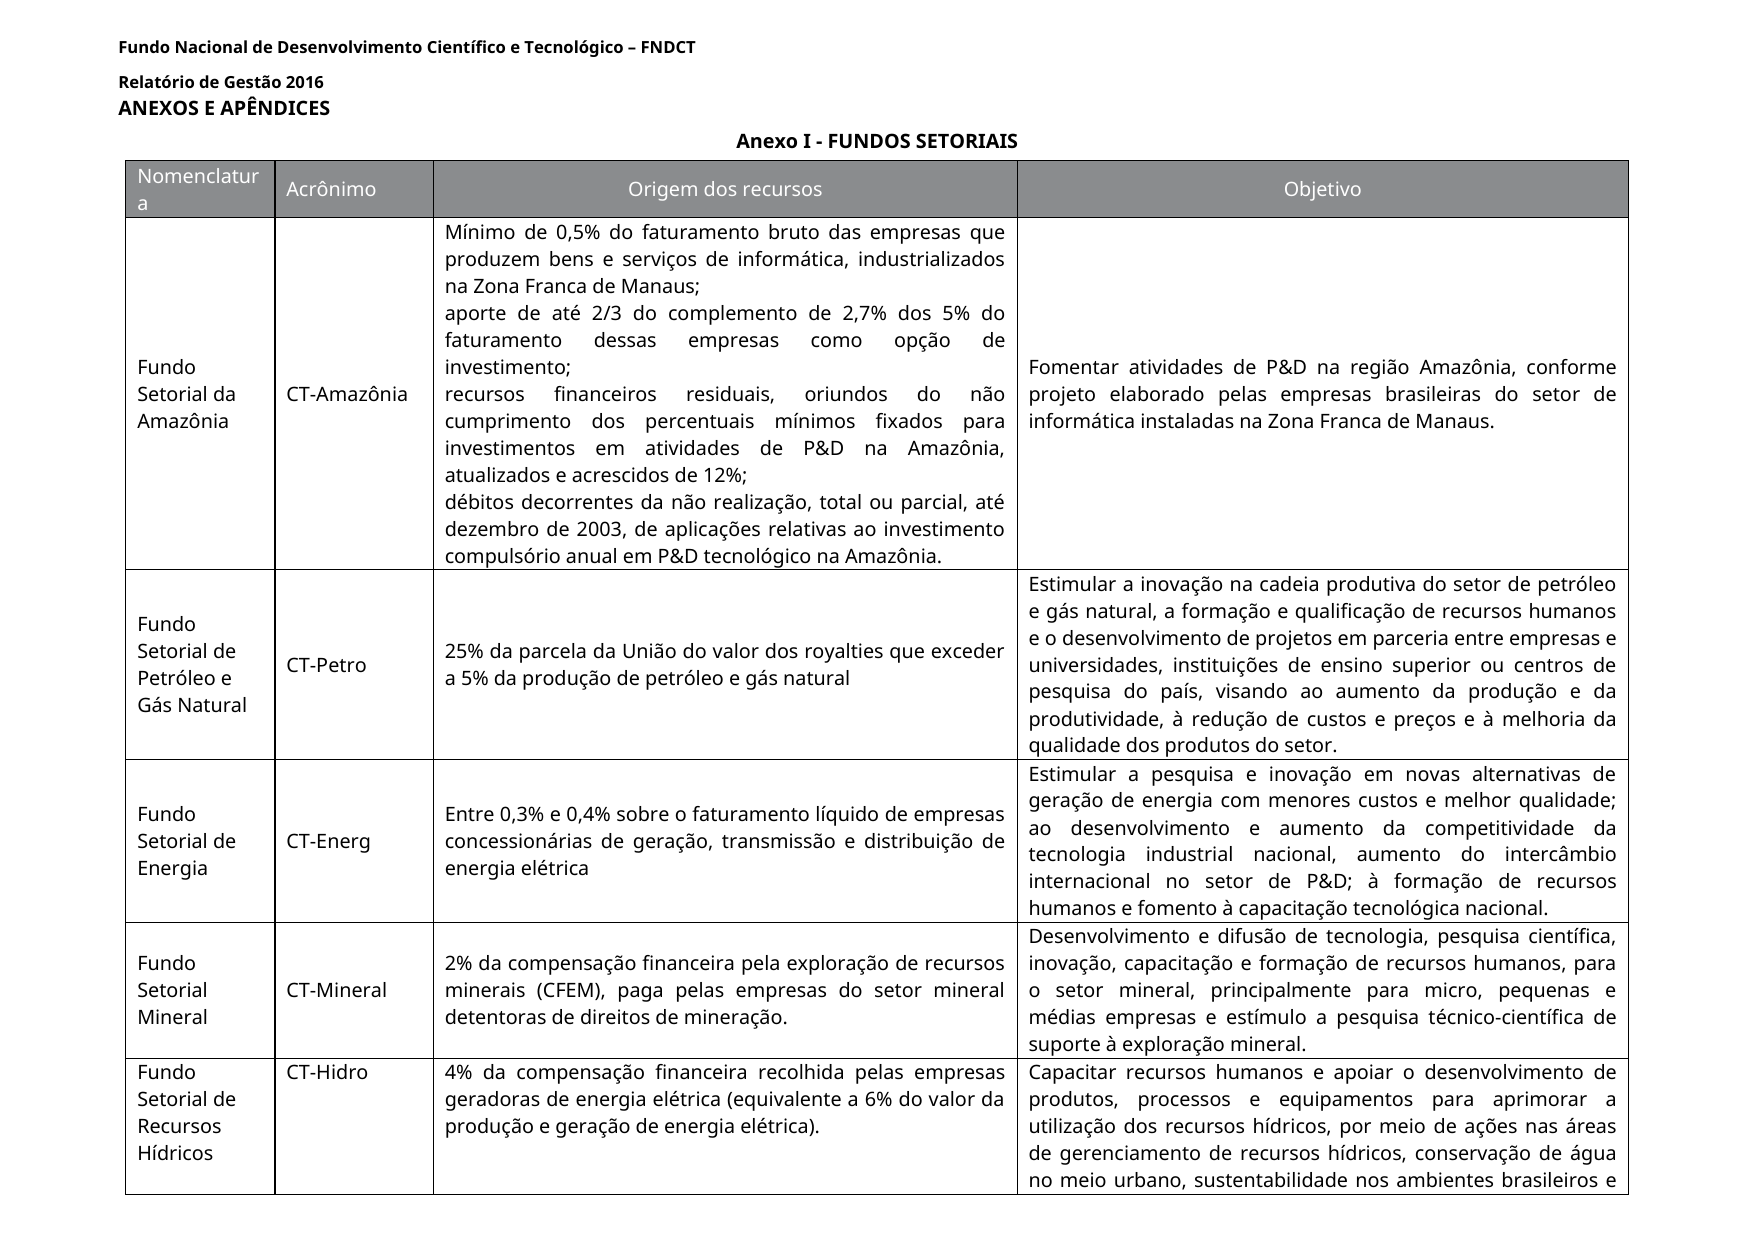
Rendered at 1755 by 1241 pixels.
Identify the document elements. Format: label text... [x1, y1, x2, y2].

table_cell Capacitar recursos humanos e apoiar o desenvolvimento de produtos, processos e equipamentos para aprimorar a utilização dos recursos hídricos, por meio de ações nas áreas de gerenciamento de recursos hídricos, conservação de água no meio urbano, sustentabilidade nos ambientes brasileiros e [1018, 1059, 1628, 1193]
text Anexo I - FUNDOS SETORIAIS [118, 127, 1636, 154]
table_cell Fomentar atividades de P&D na região Amazônia, conforme projeto elaborado pelas empresas brasileiras do setor de informática instaladas na Zona Franca de Manaus. [1018, 218, 1628, 569]
table_cell Estimular a inovação na cadeia produtiva do setor de petróleo e gás natural, a formação e qualificação de recursos humanos e o desenvolvimento de projetos em parceria entre empresas e universidades, instituições de ensino superior ou centros de pesquisa do país, visando ao aumento da produção e da produtividade, à redução de custos e preços e à melhoria da qualidade dos produtos do setor. [1018, 570, 1628, 759]
table_cell CT-Mineral [276, 923, 433, 1058]
table_cell Fundo Setorial Mineral [126, 923, 274, 1058]
table_cell Fundo Setorial da Amazônia [126, 218, 274, 569]
table_cell Estimular a pesquisa e inovação em novas alternativas de geração de energia com menores custos e melhor qualidade; ao desenvolvimento e aumento da competitividade da tecnologia industrial nacional, aumento do intercâmbio internacional no setor de P&D; à formação de recursos humanos e fomento à capacitação tecnológica nacional. [1018, 760, 1628, 922]
table_cell Fundo Setorial de Energia [126, 760, 274, 922]
table_cell 25% da parcela da União do valor dos royalties que exceder a 5% da produção de petróleo e gás natural [434, 570, 1017, 759]
table_cell Desenvolvimento e difusão de tecnologia, pesquisa científica, inovação, capacitação e formação de recursos humanos, para o setor mineral, principalmente para micro, pequenas e médias empresas e estímulo a pesquisa técnico-científica de suporte à exploração mineral. [1018, 923, 1628, 1058]
table_cell Entre 0,3% e 0,4% sobre o faturamento líquido de empresas concessionárias de geração, transmissão e distribuição de energia elétrica [434, 760, 1017, 922]
table_header Nomenclatura [126, 161, 274, 217]
table_header Objetivo [1018, 161, 1628, 217]
table_cell CT-Petro [276, 570, 433, 759]
table_cell 2% da compensação financeira pela exploração de recursos minerais (CFEM), paga pelas empresas do setor mineral detentoras de direitos de mineração. [434, 923, 1017, 1058]
table_cell 4% da compensação financeira recolhida pelas empresas geradoras de energia elétrica (equivalente a 6% do valor da produção e geração de energia elétrica). [434, 1059, 1017, 1193]
table_header Acrônimo [276, 161, 433, 217]
table_cell Fundo Setorial de Petróleo e Gás Natural [126, 570, 274, 759]
text ANEXOS E APÊNDICES [118, 94, 1636, 121]
table_cell Mínimo de 0,5% do faturamento bruto das empresas que produzem bens e serviços de informática, industrializados na Zona Franca de Manaus; aporte de até 2/3 do complemento de 2,7% dos 5% do faturamento dessas empresas como opção de investimento; recursos financeiros residuais, oriundos do não cumprimento dos percentuais mínimos fixados para investimentos em atividades de P&D na Amazônia, atualizados e acrescidos de 12%; débitos decorrentes da não realização, total ou parcial, até dezembro de 2003, de aplicações relativas ao investimento compulsório anual em P&D tecnológico na Amazônia. [434, 218, 1017, 569]
table_cell Fundo Setorial de Recursos Hídricos [126, 1059, 274, 1193]
table_cell CT-Energ [276, 760, 433, 922]
table_header Origem dos recursos [434, 161, 1017, 217]
table_cell CT-Amazônia [276, 218, 433, 569]
table_cell CT-Hidro [276, 1059, 433, 1193]
